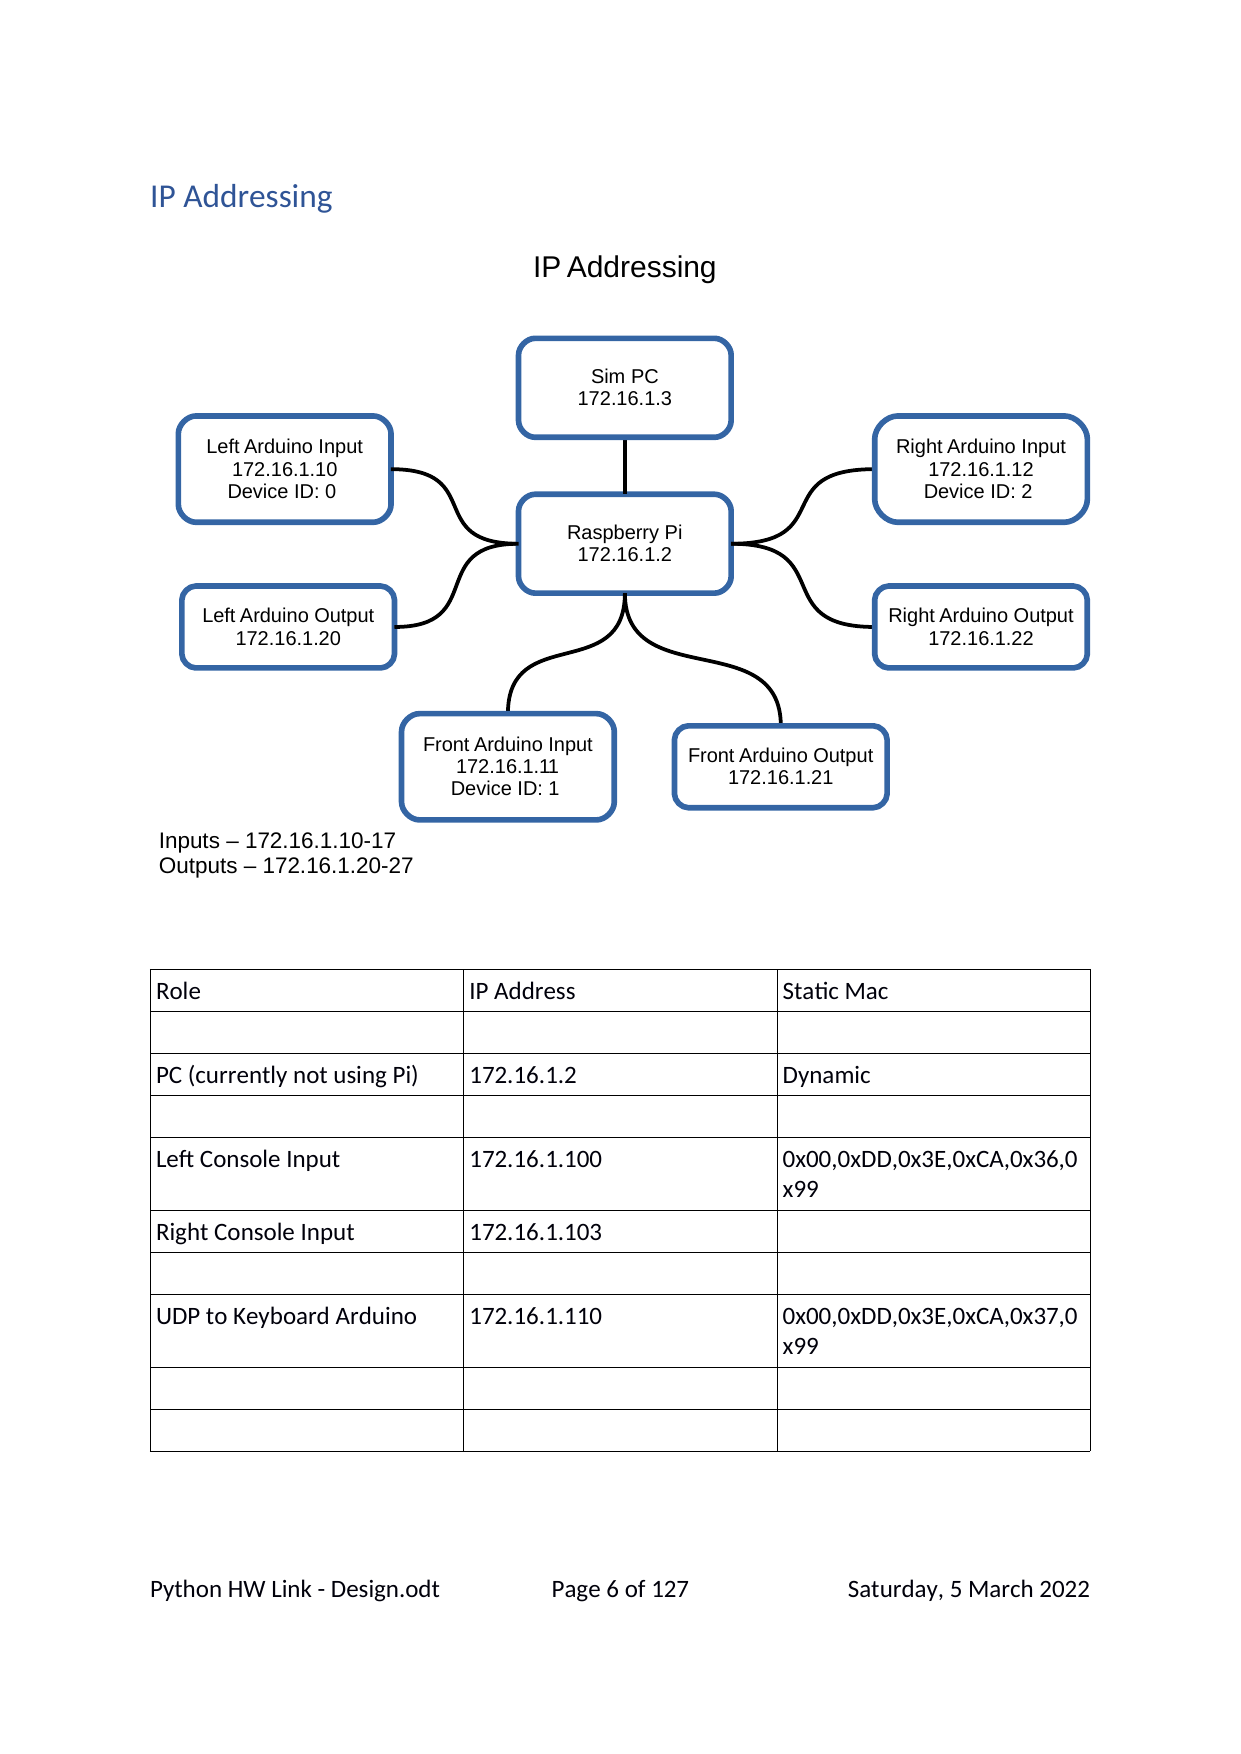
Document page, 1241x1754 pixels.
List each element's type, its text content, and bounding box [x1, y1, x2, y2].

table_cell 0x00,0xDD,0x3E,0xCA,0x37,0x99 [778, 1295, 1090, 1367]
table_cell [151, 1096, 463, 1137]
table_cell [778, 1368, 1090, 1409]
table_cell [464, 1410, 777, 1451]
table_cell [778, 1410, 1090, 1451]
table_cell [151, 1368, 463, 1409]
table_cell [151, 1410, 463, 1451]
table_cell [464, 1253, 777, 1294]
table_header Role [151, 970, 463, 1011]
table_cell [151, 1012, 463, 1053]
table_cell [778, 1096, 1090, 1137]
table_cell 172.16.1.103 [464, 1211, 777, 1252]
subtitle IP Addressing [150, 175, 1090, 216]
table_cell [464, 1368, 777, 1409]
table_cell [151, 1253, 463, 1294]
table_cell 172.16.1.110 [464, 1295, 777, 1367]
table_cell UDP to Keyboard Arduino [151, 1295, 463, 1367]
table_header Static Mac [778, 970, 1090, 1011]
table_cell 172.16.1.100 [464, 1138, 777, 1210]
table_header IP Address [464, 970, 777, 1011]
table_cell 0x00,0xDD,0x3E,0xCA,0x36,0x99 [778, 1138, 1090, 1210]
table_cell Left Console Input [151, 1138, 463, 1210]
table_cell PC (currently not using Pi) [151, 1054, 463, 1095]
table_cell [778, 1012, 1090, 1053]
table_cell Dynamic [778, 1054, 1090, 1095]
table_cell [778, 1253, 1090, 1294]
table_cell Right Console Input [151, 1211, 463, 1252]
table_cell 172.16.1.2 [464, 1054, 777, 1095]
table_cell [778, 1211, 1090, 1252]
table_cell [464, 1096, 777, 1137]
table_cell [464, 1012, 777, 1053]
